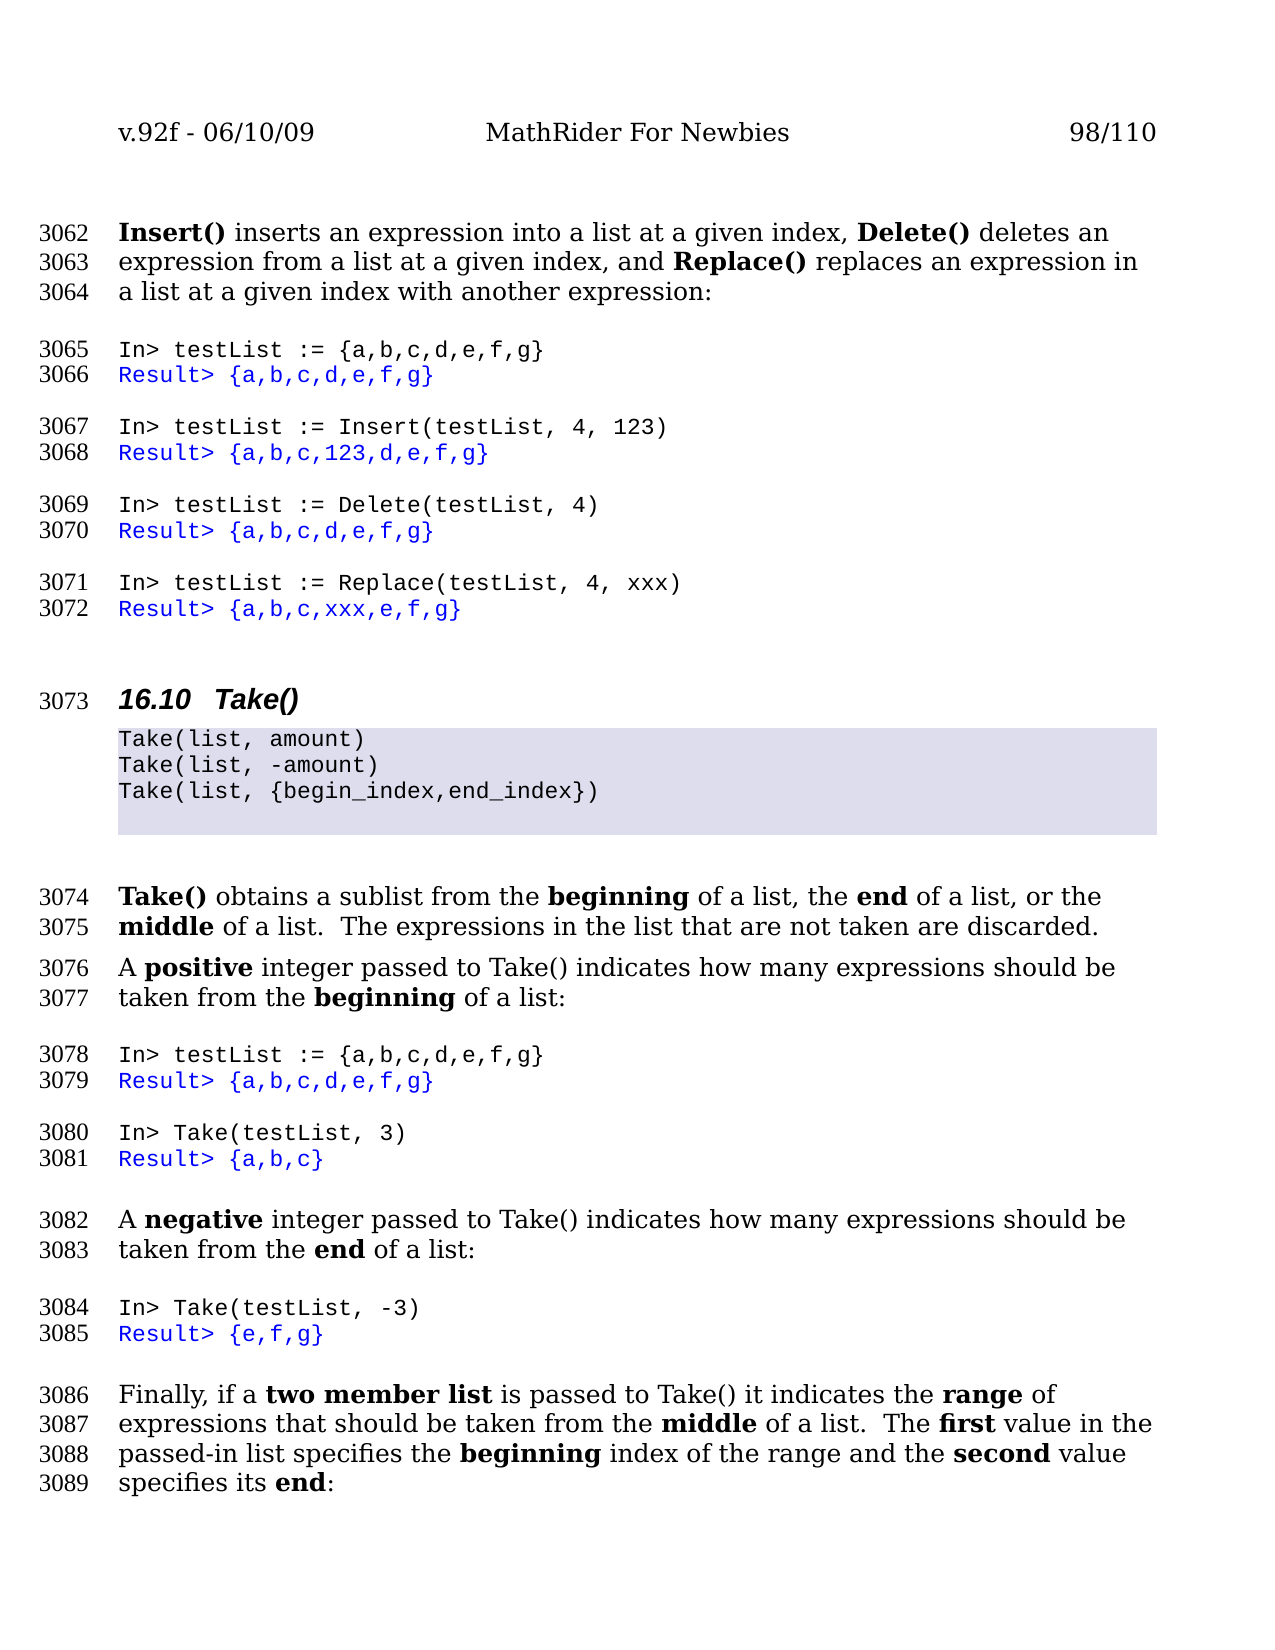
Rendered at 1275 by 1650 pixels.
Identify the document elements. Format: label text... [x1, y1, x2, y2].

text Result> {e,f,g} [118, 1322, 1157, 1348]
text A positive integer passed to Take() indicates how many expressions should be taken from the beginning of a list: [118, 953, 1157, 1012]
text In> Take(testList, -3) [118, 1296, 1157, 1322]
text Result> {a,b,c,d,e,f,g} [118, 519, 1157, 545]
text Result> {a,b,c,d,e,f,g} [118, 364, 1157, 390]
text A negative integer passed to Take() indicates how many expressions should be taken from the end of a list: [118, 1206, 1157, 1264]
text In> testList := Insert(testList, 4, 123) [118, 416, 1157, 442]
text In> Take(testList, 3) [118, 1122, 1157, 1148]
text Result> {a,b,c,123,d,e,f,g} [118, 442, 1157, 468]
text Result> {a,b,c,d,e,f,g} [118, 1070, 1157, 1096]
table_header Take(list, amount) Take(list, -amount) Take(list, {begin_index,end_index}) [118, 728, 1157, 835]
subtitle Take() [118, 682, 1157, 716]
text In> testList := {a,b,c,d,e,f,g} [118, 338, 1157, 364]
text Finally, if a two member list is passed to Take() it indicates the range of expressions that should be taken from the middle of a list. The first value in the passed-in list specifies the beginning index of the range and the second value specifies its end: [118, 1380, 1157, 1498]
text Result> {a,b,c,xxx,e,f,g} [118, 597, 1157, 623]
text In> testList := {a,b,c,d,e,f,g} [118, 1044, 1157, 1070]
text Result> {a,b,c} [118, 1148, 1157, 1173]
text Take() obtains a sublist from the beginning of a list, the end of a list, or the middle of a list. The expressions in the list that are not taken are discarded. [118, 882, 1157, 941]
text Insert() inserts an expression into a list at a given index, Delete() deletes an expression from a list at a given index, and Replace() replaces an expression in a list at a given index with another expression: [118, 218, 1157, 306]
text In> testList := Delete(testList, 4) [118, 493, 1157, 519]
text In> testList := Replace(testList, 4, xxx) [118, 571, 1157, 597]
